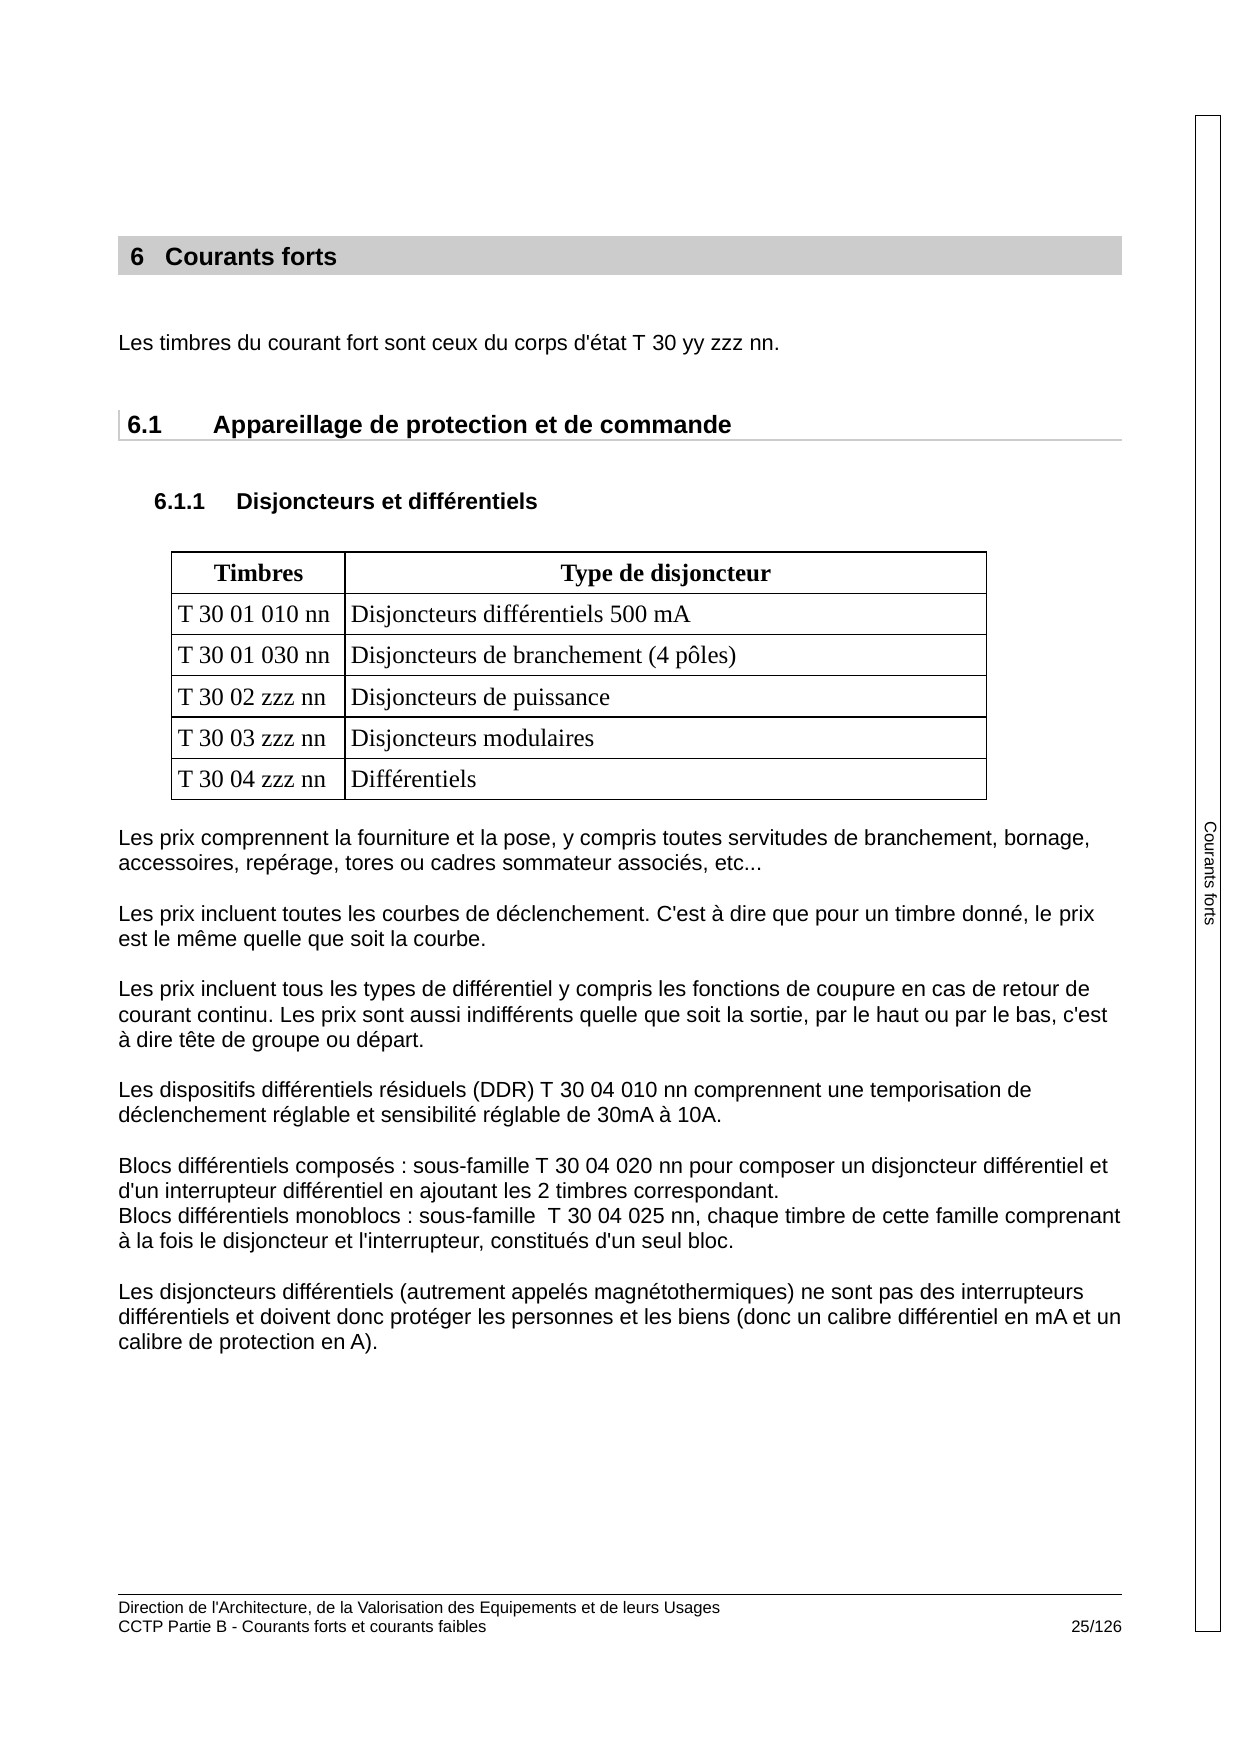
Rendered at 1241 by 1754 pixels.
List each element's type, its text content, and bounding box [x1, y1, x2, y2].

table_cell T 30 03 zzz nn [172, 718, 344, 758]
table_cell T 30 01 030 nn [172, 635, 344, 675]
text Les timbres du courant fort sont ceux du corps d'état T 30 yy zzz nn. [118, 330, 1122, 355]
text Les prix incluent toutes les courbes de déclenchement. C'est à dire que pour un timbre donné, le prix est le même quelle que soit la courbe. [118, 901, 1122, 951]
table_cell T 30 01 010 nn [172, 594, 344, 634]
table_cell Différentiels [346, 759, 986, 799]
subtitle Courants forts [120, 239, 1120, 273]
text Blocs différentiels monoblocs : sous-famille T 30 04 025 nn, chaque timbre de cette famille comprenant à la fois le disjoncteur et l'interrupteur, constitués d'un seul bloc. [118, 1203, 1122, 1254]
subtitle Disjoncteurs et différentiels [118, 488, 1122, 514]
table_cell T 30 04 zzz nn [172, 759, 344, 799]
text Les prix incluent tous les types de différentiel y compris les fonctions de coupure en cas de retour de courant continu. Les prix sont aussi indifférents quelle que soit la sortie, par le haut ou par le bas, c'est à dire tête de groupe ou départ. [118, 976, 1122, 1052]
table_cell Disjoncteurs de branchement (4 pôles) [346, 635, 986, 675]
text Les disjoncteurs différentiels (autrement appelés magnétothermiques) ne sont pas des interrupteurs différentiels et doivent donc protéger les personnes et les biens (donc un calibre différentiel en mA et un calibre de protection en A). [118, 1279, 1122, 1354]
text Les dispositifs différentiels résiduels (DDR) T 30 04 010 nn comprennent une temporisation de déclenchement réglable et sensibilité réglable de 30mA à 10A. [118, 1077, 1122, 1128]
text Les prix comprennent la fourniture et la pose, y compris toutes servitudes de branchement, bornage, accessoires, repérage, tores ou cadres sommateur associés, etc... [118, 825, 1122, 876]
text Blocs différentiels composés : sous-famille T 30 04 020 nn pour composer un disjoncteur différentiel et d'un interrupteur différentiel en ajoutant les 2 timbres correspondant. [118, 1153, 1122, 1203]
subtitle Appareillage de protection et de commande [120, 410, 1122, 439]
table_header Timbres [172, 553, 344, 593]
table_cell Disjoncteurs modulaires [346, 718, 986, 758]
table_cell Disjoncteurs de puissance [346, 676, 986, 716]
table_header Type de disjoncteur [346, 553, 986, 593]
table_cell Disjoncteurs différentiels 500 mA [346, 594, 986, 634]
table_cell T 30 02 zzz nn [172, 676, 344, 716]
